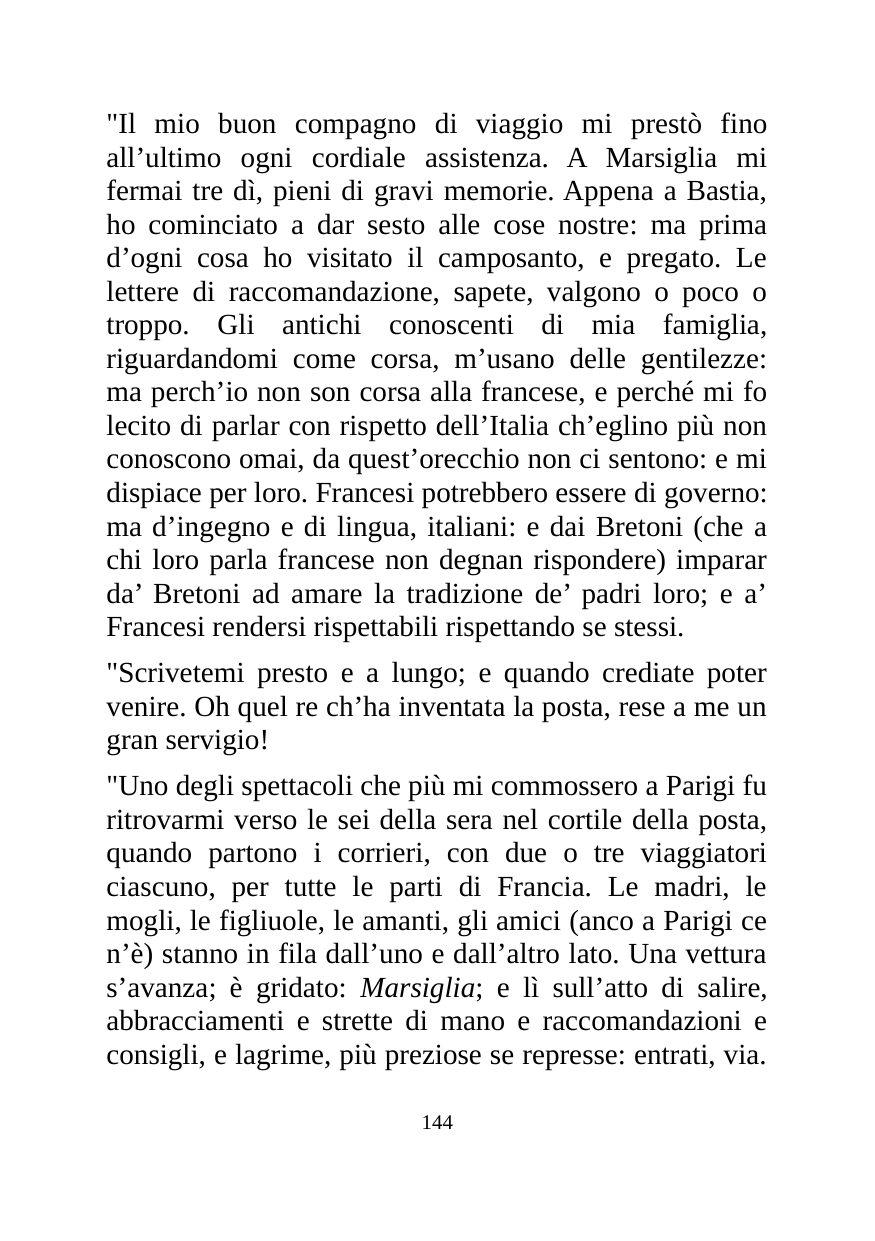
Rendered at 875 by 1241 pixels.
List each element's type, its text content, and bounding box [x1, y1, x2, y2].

text "Scrivetemi presto e a lungo; e quando crediate poter venire. Oh quel re ch’ha inventata la posta, rese a me un gran servigio! [106, 655, 768, 756]
text "Il mio buon compagno di viaggio mi prestò fino all’ultimo ogni cordiale assistenza. A Marsiglia mi fermai tre dì, pieni di gravi memorie. Appena a Bastia, ho cominciato a dar sesto alle cose nostre: ma prima d’ogni cosa ho visitato il camposanto, e pregato. Le lettere di raccomandazione, sapete, valgono o poco o troppo. Gli antichi conoscenti di mia famiglia, riguardandomi come corsa, m’usano delle gentilezze: ma perch’io non son corsa alla francese, e perché mi fo lecito di parlar con rispetto dell’Italia ch’eglino più non conoscono omai, da quest’orecchio non ci sentono: e mi dispiace per loro. Francesi potrebbero essere di governo: ma d’ingegno e di lingua, italiani: e dai Bretoni (che a chi loro parla francese non degnan rispondere) imparar da’ Bretoni ad amare la tradizione de’ padri loro; e a’ Francesi rendersi rispettabili rispettando se stessi. [106, 106, 768, 643]
text "Uno degli spettacoli che più mi commossero a Parigi fu ritrovarmi verso le sei della sera nel cortile della posta, quando partono i corrieri, con due o tre viaggiatori ciascuno, per tutte le parti di Francia. Le madri, le mogli, le figliuole, le amanti, gli amici (anco a Parigi ce n’è) stanno in fila dall’uno e dall’altro lato. Una vettura s’avanza; è gridato: Marsiglia; e lì sull’atto di salire, abbracciamenti e strette di mano e raccomandazioni e consigli, e lagrime, più preziose se represse: entrati, via. [106, 768, 768, 1070]
